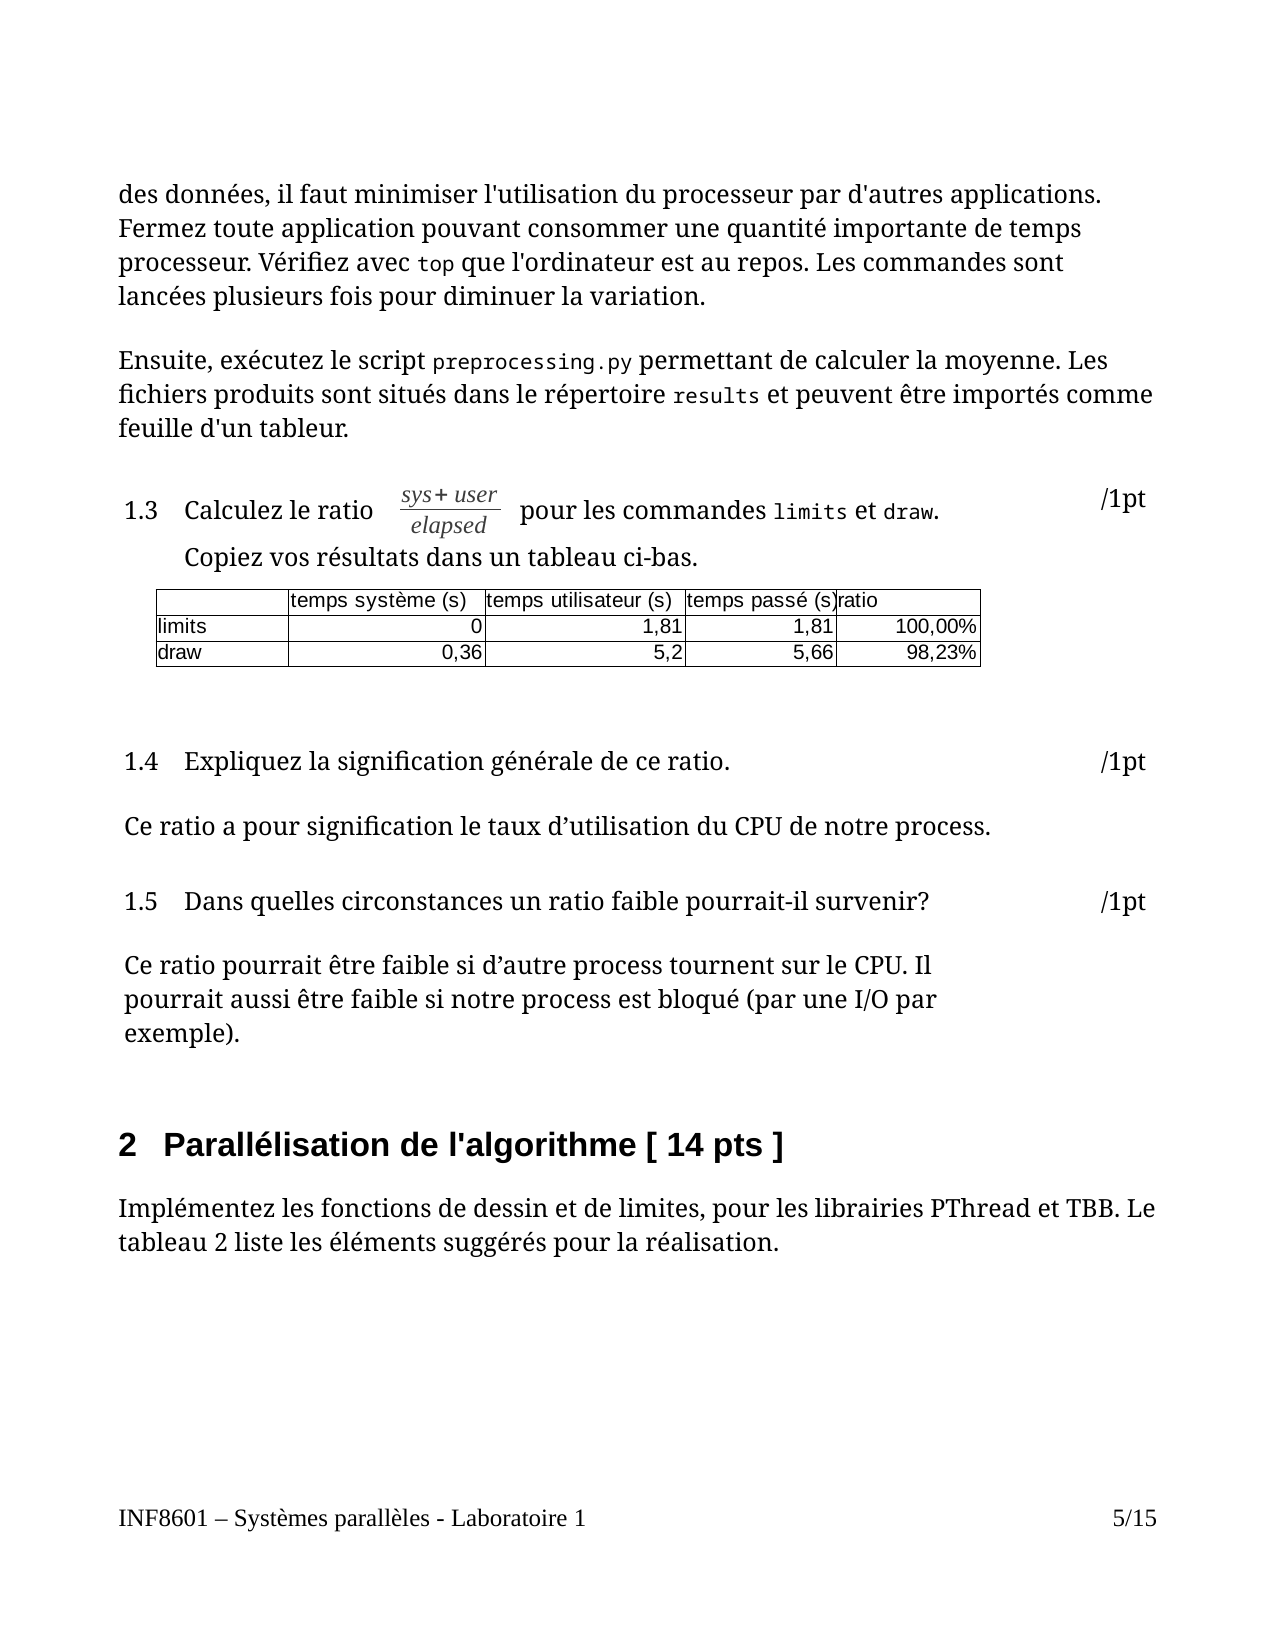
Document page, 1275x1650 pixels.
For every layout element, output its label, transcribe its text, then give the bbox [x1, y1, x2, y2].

text Ensuite, exécutez le script preprocessing.py permettant de calculer la moyenne. Les fichiers produits sont situés dans le répertoire results et peuvent être importés comme feuille d'un tableur. [118, 343, 1157, 445]
table_cell [1020, 863, 1088, 1071]
text des données, il faut minimiser l'utilisation du processeur par d'autres applications. Fermez toute application pouvant consommer une quantité importante de temps processeur. Vérifiez avec top que l'ordinateur est au repos. Les commandes sont lancées plusieurs fois pour diminuer la variation. [118, 176, 1157, 313]
subtitle Parallélisation de l'algorithme [ 14 pts ] [118, 1124, 1157, 1163]
table_cell /1pt [1089, 863, 1157, 1071]
table_header Calculez le ratio pour les commandes limits et draw. Copiez vos résultats dans un tableau ci-bas. [118, 460, 1019, 723]
table_cell Dans quelles circonstances un ratio faible pourrait-il survenir? Ce ratio pourrait être faible si d’autre process tournent sur le CPU. Il pourrait aussi être faible si notre process est bloqué (par une I/O par exemple). [118, 863, 1019, 1071]
table_cell [1020, 723, 1088, 863]
text Implémentez les fonctions de dessin et de limites, pour les librairies PThread et TBB. Le tableau 2 liste les éléments suggérés pour la réalisation. [118, 1191, 1157, 1259]
table_header [1020, 460, 1088, 723]
table_header /1pt [1089, 460, 1157, 723]
table_cell Expliquez la signification générale de ce ratio. Ce ratio a pour signification le taux d’utilisation du CPU de notre process. [118, 723, 1019, 863]
table_cell /1pt [1089, 723, 1157, 863]
